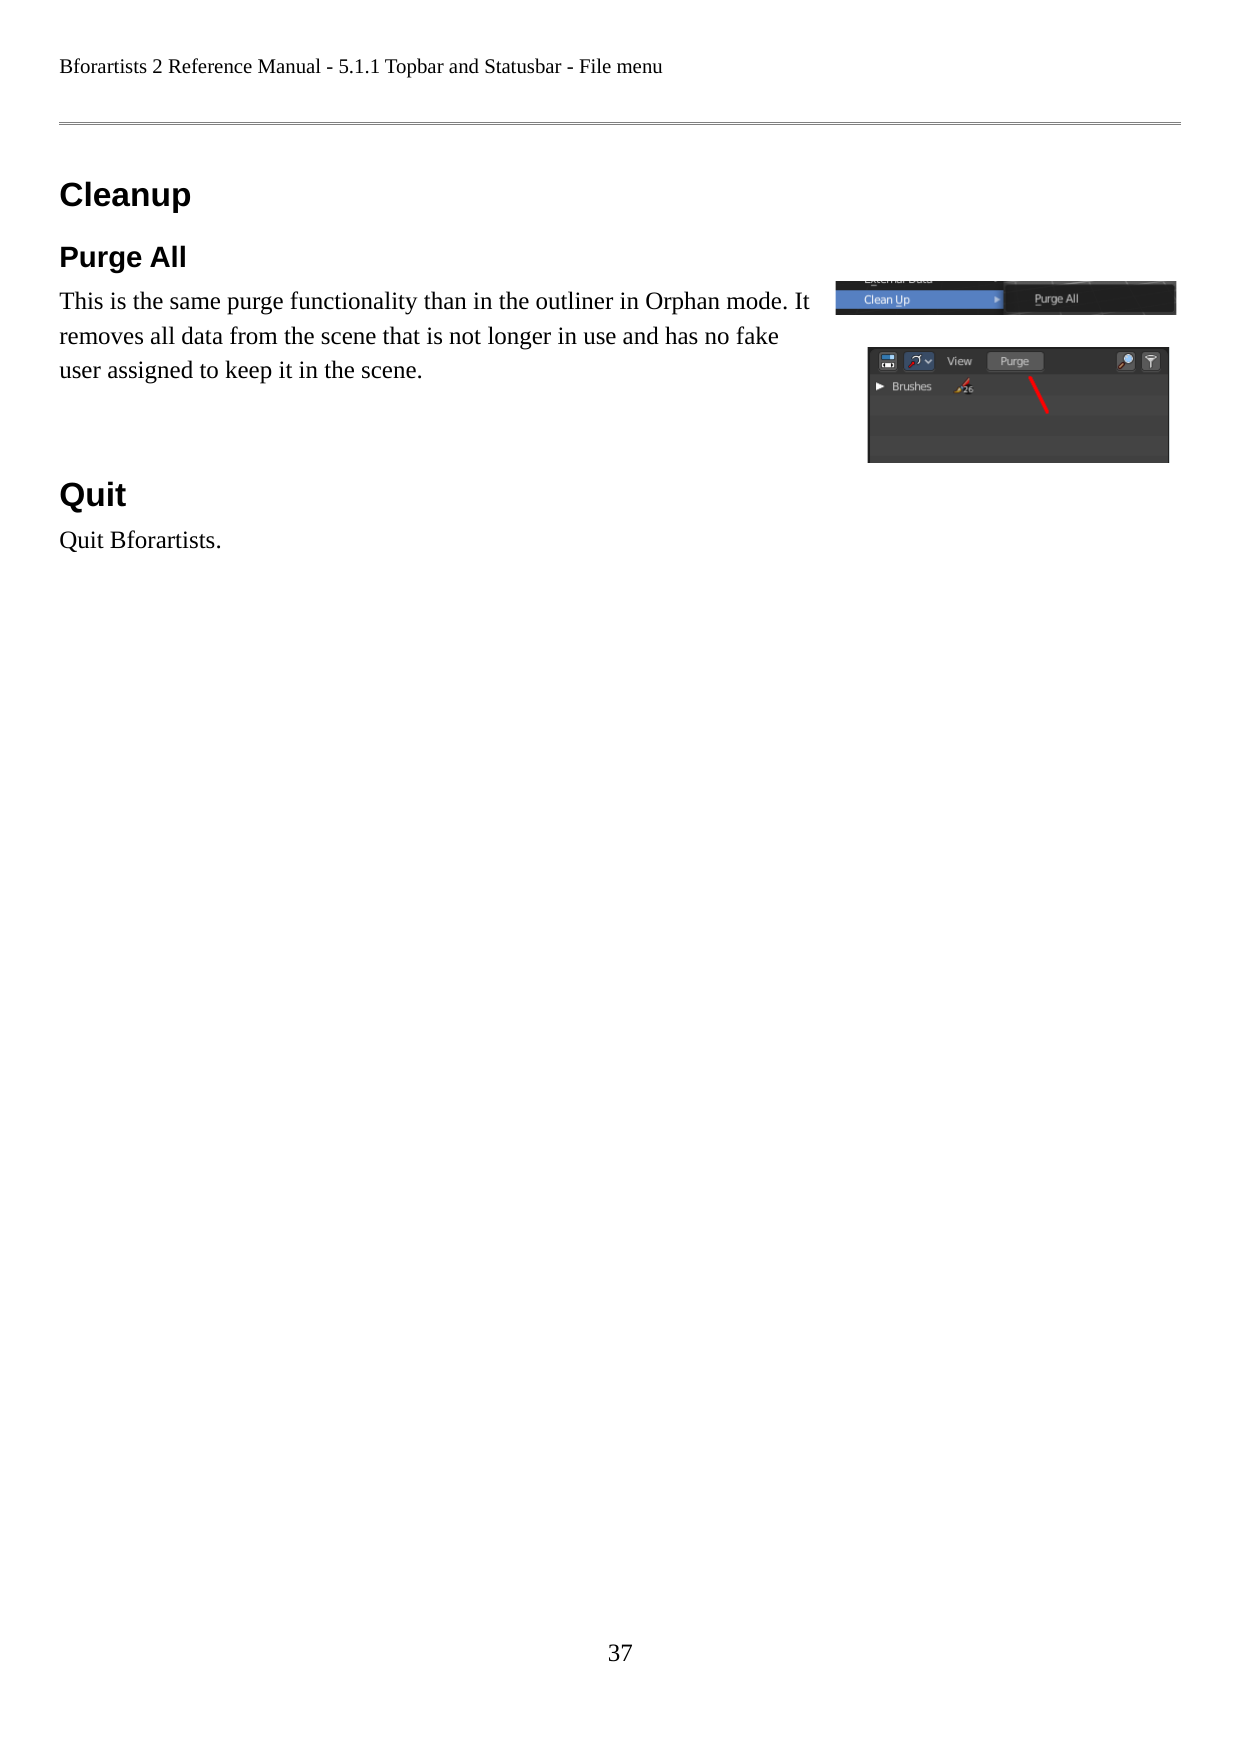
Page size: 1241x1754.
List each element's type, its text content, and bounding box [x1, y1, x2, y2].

subtitle Quit [59, 474, 1181, 513]
picture [835, 281, 1177, 315]
text Quit Bforartists. [59, 526, 1181, 554]
subtitle Cleanup [59, 174, 1181, 213]
picture [867, 347, 1170, 463]
subtitle Purge All [59, 240, 1181, 274]
text This is the same purge functionality than in the outliner in Orphan mode. It removes all data from the scene that is not longer in use and has no fake user assigned to keep it in the scene. [59, 286, 1181, 384]
